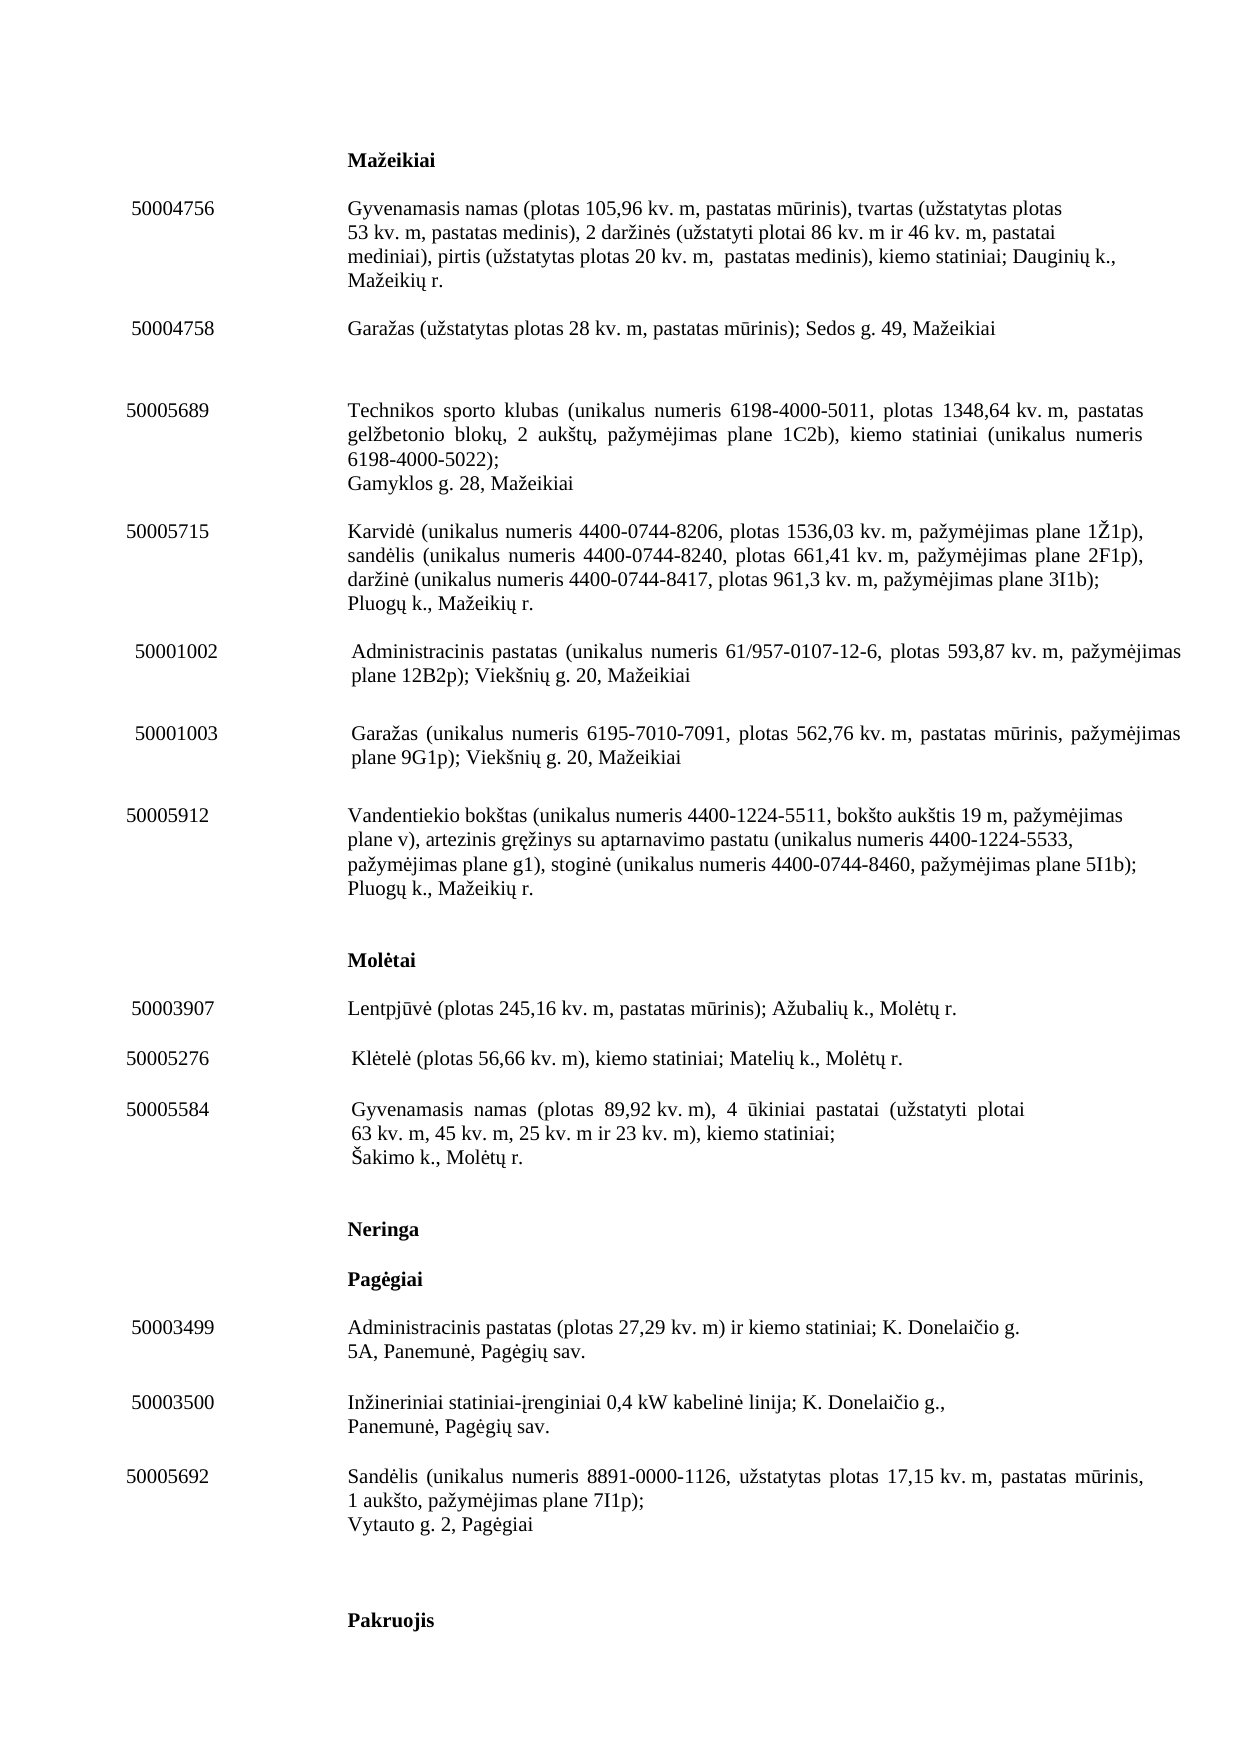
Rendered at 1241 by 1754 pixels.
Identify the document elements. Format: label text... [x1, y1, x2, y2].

table_cell [1155, 1193, 1163, 1217]
table_cell Molėtai [336, 948, 1155, 972]
table_cell [1193, 196, 1211, 292]
table_cell [1155, 292, 1163, 316]
table_cell [115, 1193, 1155, 1217]
table_cell [1193, 1193, 1211, 1217]
table_cell [1155, 1366, 1163, 1389]
table_cell [1170, 948, 1192, 972]
table_cell [1155, 398, 1163, 519]
table_cell [1155, 1046, 1163, 1096]
table_cell [101, 398, 114, 519]
table_cell [1155, 1390, 1163, 1440]
table_cell [1193, 316, 1211, 398]
table_cell [101, 948, 114, 972]
table_cell [1155, 803, 1163, 899]
table_cell [1163, 1464, 1170, 1560]
table_cell 50005692 [115, 1464, 336, 1560]
table_cell Vandentiekio bokštas (unikalus numeris 4400-1224-5511, bokšto aukštis 19 m, pažymėjimas plane v), artezinis gręžinys su aptarnavimo pastatu (unikalus numeris 4400-1224-5533, pažymėjimas plane g1), stoginė (unikalus numeris 4400-0744-8460, pažymėjimas plane 5I1b); Pluogų k., Mažeikių r. [336, 803, 1155, 899]
table_cell [1170, 1366, 1192, 1389]
table_cell [115, 1291, 1155, 1315]
table_cell [1163, 1096, 1170, 1193]
table_cell [1170, 972, 1192, 996]
table_cell [1163, 972, 1170, 996]
table_cell [1163, 1217, 1170, 1267]
table_cell [1155, 1291, 1163, 1315]
table_cell Mažeikiai [336, 148, 1155, 172]
table_cell [1155, 196, 1163, 292]
table_cell [115, 972, 1155, 996]
table_cell [101, 1366, 114, 1389]
table_cell [1170, 803, 1192, 899]
table_cell [115, 172, 1155, 196]
table_cell [101, 1291, 114, 1315]
table_cell [1170, 398, 1192, 519]
table_cell [1193, 1315, 1211, 1366]
table_cell [1170, 900, 1192, 924]
table_cell [1193, 1096, 1211, 1193]
table_cell [101, 196, 114, 292]
table_cell Pakruojis [336, 1608, 1155, 1632]
table_cell [115, 1608, 336, 1632]
table_cell [1163, 900, 1170, 924]
table_cell [1170, 1096, 1192, 1193]
table_cell [1155, 316, 1163, 398]
table_cell [1193, 148, 1211, 172]
table_cell [1155, 1315, 1163, 1366]
table_cell [115, 948, 336, 972]
table_cell Administracinis pastatas (plotas 27,29 kv. m) ir kiemo statiniai; K. Donelaičio g. 5A, Panemunė, Pagėgių sav. [336, 1315, 1037, 1366]
table_cell [336, 1440, 1155, 1464]
table_cell [1170, 1046, 1192, 1096]
table_cell [1037, 1096, 1148, 1193]
table_cell [101, 1560, 114, 1584]
table_cell [1170, 196, 1192, 292]
table_cell [1170, 1217, 1192, 1267]
table_cell [1193, 924, 1211, 948]
table_cell [1193, 1291, 1211, 1315]
table_cell [1170, 1560, 1192, 1584]
table_cell [115, 148, 336, 172]
table_cell [1193, 1560, 1211, 1584]
table_cell [101, 924, 114, 948]
table_cell [1163, 1440, 1170, 1464]
table_cell [1155, 1217, 1163, 1267]
table_cell 50001002 Administracinis pastatas (unikalus numeris 61/957-0107-12-6, plotas 593,87 kv. m, pažymėjimas plane 12B2p); Viekšnių g. 20, Mažeikiai [101, 639, 1192, 721]
table_cell [115, 924, 1155, 948]
table_cell [1148, 1217, 1155, 1267]
table_cell [1155, 948, 1163, 972]
table_cell [336, 1633, 1155, 1656]
table_cell [1170, 1390, 1192, 1440]
table_cell [101, 292, 114, 316]
table_cell [1163, 316, 1170, 398]
table_cell [1193, 1608, 1211, 1632]
table_cell [1155, 1584, 1163, 1608]
table_cell Pagėgiai [336, 1267, 1155, 1291]
table_cell [1193, 519, 1211, 639]
table_cell [101, 1633, 114, 1656]
table_cell [1170, 292, 1192, 316]
table_cell [1163, 1315, 1170, 1366]
table_cell 50005584 [115, 1096, 336, 1193]
table_cell Karvidė (unikalus numeris 4400-0744-8206, plotas 1536,03 kv. m, pažymėjimas plane 1Ž1p), sandėlis (unikalus numeris 4400-0744-8240, plotas 661,41 kv. m, pažymėjimas plane 2F1p), daržinė (unikalus numeris 4400-0744-8417, plotas 961,3 kv. m, pažymėjimas plane 3I1b); Pluogų k., Mažeikių r. [336, 519, 1155, 639]
table_cell Garažas (užstatytas plotas 28 kv. m, pastatas mūrinis); Sedos g. 49, Mažeikiai [336, 316, 1155, 398]
table_cell [1170, 1633, 1192, 1656]
table_cell [115, 1584, 1155, 1608]
table_cell 50005689 [115, 398, 336, 519]
table_cell [1170, 519, 1192, 639]
table_cell [1193, 972, 1211, 996]
table_cell [1193, 1390, 1211, 1440]
table_cell [1148, 1046, 1155, 1096]
table_cell 50004758 [115, 316, 336, 398]
table_cell [1163, 148, 1170, 172]
table_cell [1163, 1560, 1170, 1584]
table_cell 50003907 [115, 996, 336, 1046]
table_cell [1163, 1633, 1170, 1656]
table_cell [1193, 1464, 1211, 1560]
table_cell Neringa [336, 1217, 1037, 1267]
table_cell [1155, 1608, 1163, 1632]
table_cell 50005276 [115, 1046, 336, 1096]
table_cell [1155, 172, 1163, 196]
table_cell [1193, 1633, 1211, 1656]
table_cell [1193, 948, 1211, 972]
table_cell [1193, 803, 1211, 899]
table_cell [101, 519, 114, 639]
table_cell 50004756 [115, 196, 336, 292]
table_cell [115, 292, 1155, 316]
table_cell [1155, 1633, 1163, 1656]
table_cell [101, 316, 114, 398]
table_cell [1193, 1267, 1211, 1291]
table_cell [1155, 519, 1163, 639]
table_cell [1155, 1464, 1163, 1560]
table_cell [1163, 292, 1170, 316]
table_cell [1193, 996, 1211, 1046]
table_cell Gyvenamasis namas (plotas 105,96 kv. m, pastatas mūrinis), tvartas (užstatytas plotas 53 kv. m, pastatas medinis), 2 daržinės (užstatyti plotai 86 kv. m ir 46 kv. m, pastatai mediniai), pirtis (užstatytas plotas 20 kv. m, pastatas medinis), kiemo statiniai; Dauginių k., Mažeikių r. [336, 196, 1155, 292]
table_cell [1170, 996, 1192, 1046]
table_cell [1037, 1315, 1148, 1366]
table_cell [1193, 172, 1211, 196]
table_cell [1193, 398, 1211, 519]
table_cell [1193, 292, 1211, 316]
table_cell [1155, 1267, 1163, 1291]
table_cell Gyvenamasis namas (plotas 89,92 kv. m), 4 ūkiniai pastatai (užstatyti plotai 63 kv. m, 45 kv. m, 25 kv. m ir 23 kv. m), kiemo statiniai; Šakimo k., Molėtų r. [336, 1096, 1037, 1193]
table_cell [101, 1608, 114, 1632]
table_cell Lentpjūvė (plotas 245,16 kv. m, pastatas mūrinis); Ažubalių k., Molėtų r. [336, 996, 1037, 1046]
table_cell [101, 900, 114, 924]
table_cell [1163, 1267, 1170, 1291]
table_cell [1148, 1096, 1155, 1193]
table_cell [1155, 924, 1163, 948]
table_cell [1193, 1217, 1211, 1267]
table_cell [1170, 924, 1192, 948]
table_cell [1170, 172, 1192, 196]
table_cell [1155, 1560, 1163, 1584]
table_cell [336, 900, 1155, 924]
table_cell [1163, 803, 1170, 899]
table_cell [1163, 924, 1170, 948]
table_cell [1163, 172, 1170, 196]
table_cell [115, 1633, 336, 1656]
table_cell [1170, 1440, 1192, 1464]
table_cell [1170, 1267, 1192, 1291]
table_cell 50003500 [115, 1390, 336, 1440]
table_cell [101, 148, 114, 172]
table_cell [1163, 1584, 1170, 1608]
table_cell [1163, 996, 1170, 1046]
table_cell 50001003 Garažas (unikalus numeris 6195-7010-7091, plotas 562,76 kv. m, pastatas mūrinis, pažymėjimas plane 9G1p); Viekšnių g. 20, Mažeikiai [101, 721, 1192, 803]
table_cell [1170, 148, 1192, 172]
table_cell [101, 172, 114, 196]
table_cell [1163, 1366, 1170, 1389]
table_cell [101, 1217, 114, 1267]
table_cell [1170, 316, 1192, 398]
table_cell [1163, 196, 1170, 292]
table_cell [115, 900, 336, 924]
table_cell [1037, 1046, 1148, 1096]
table_cell 50005912 [115, 803, 336, 899]
table_cell [1193, 1366, 1211, 1389]
table_cell [1163, 1390, 1170, 1440]
table_cell [1193, 900, 1211, 924]
table_cell [1155, 1096, 1163, 1193]
table_cell [1193, 1440, 1211, 1464]
table_cell [1155, 1440, 1163, 1464]
table_cell [101, 1464, 114, 1560]
table_cell [115, 1440, 336, 1464]
table_cell [1037, 996, 1148, 1046]
table_cell [101, 1193, 114, 1217]
table_cell [101, 1046, 114, 1096]
table_cell [1163, 519, 1170, 639]
table_cell [1170, 1315, 1192, 1366]
table_cell [101, 1267, 114, 1291]
table_cell [1155, 900, 1163, 924]
table_cell [1163, 1291, 1170, 1315]
table_cell [1163, 1193, 1170, 1217]
table_cell [115, 1217, 336, 1267]
table_cell [1148, 1390, 1155, 1440]
table_cell [101, 1584, 114, 1608]
table_cell [1193, 639, 1211, 721]
table_cell [1163, 1046, 1170, 1096]
table_cell [1148, 996, 1155, 1046]
table_cell [1037, 1217, 1148, 1267]
table_cell [101, 972, 114, 996]
table_cell [1155, 148, 1163, 172]
table_cell 50003499 [115, 1315, 336, 1366]
table_cell [1170, 1584, 1192, 1608]
table_cell Klėtelė (plotas 56,66 kv. m), kiemo statiniai; Matelių k., Molėtų r. [336, 1046, 1037, 1096]
table_cell [1148, 1315, 1155, 1366]
table_cell [1163, 398, 1170, 519]
table_cell [1163, 1608, 1170, 1632]
table_cell [1037, 1390, 1148, 1440]
table_cell [101, 1390, 114, 1440]
table_cell [1170, 1291, 1192, 1315]
table_cell [1155, 996, 1163, 1046]
table_cell [1170, 1608, 1192, 1632]
table_cell [1193, 1584, 1211, 1608]
table_cell [1170, 1193, 1192, 1217]
table_cell 50005715 [115, 519, 336, 639]
table_cell Inžineriniai statiniai-įrenginiai 0,4 kW kabelinė linija; K. Donelaičio g., Panemunė, Pagėgių sav. [336, 1390, 1037, 1440]
table_cell [1170, 1464, 1192, 1560]
table_cell [115, 1560, 1155, 1584]
table_cell Technikos sporto klubas (unikalus numeris 6198-4000-5011, plotas 1348,64 kv. m, pastatas gelžbetonio blokų, 2 aukštų, pažymėjimas plane 1C2b), kiemo statiniai (unikalus numeris 6198-4000-5022); Gamyklos g. 28, Mažeikiai [336, 398, 1155, 519]
table_cell [1163, 948, 1170, 972]
table_cell [115, 1267, 336, 1291]
table_cell [101, 1096, 114, 1193]
table_cell [1193, 721, 1211, 803]
table_cell [101, 1315, 114, 1366]
table_cell [101, 1440, 114, 1464]
table_cell [1193, 1046, 1211, 1096]
table_cell [101, 803, 114, 899]
table_cell [1155, 972, 1163, 996]
table_cell [101, 996, 114, 1046]
table_cell Sandėlis (unikalus numeris 8891-0000-1126, užstatytas plotas 17,15 kv. m, pastatas mūrinis, 1 aukšto, pažymėjimas plane 7I1p); Vytauto g. 2, Pagėgiai [336, 1464, 1155, 1560]
table_cell [115, 1366, 1155, 1389]
